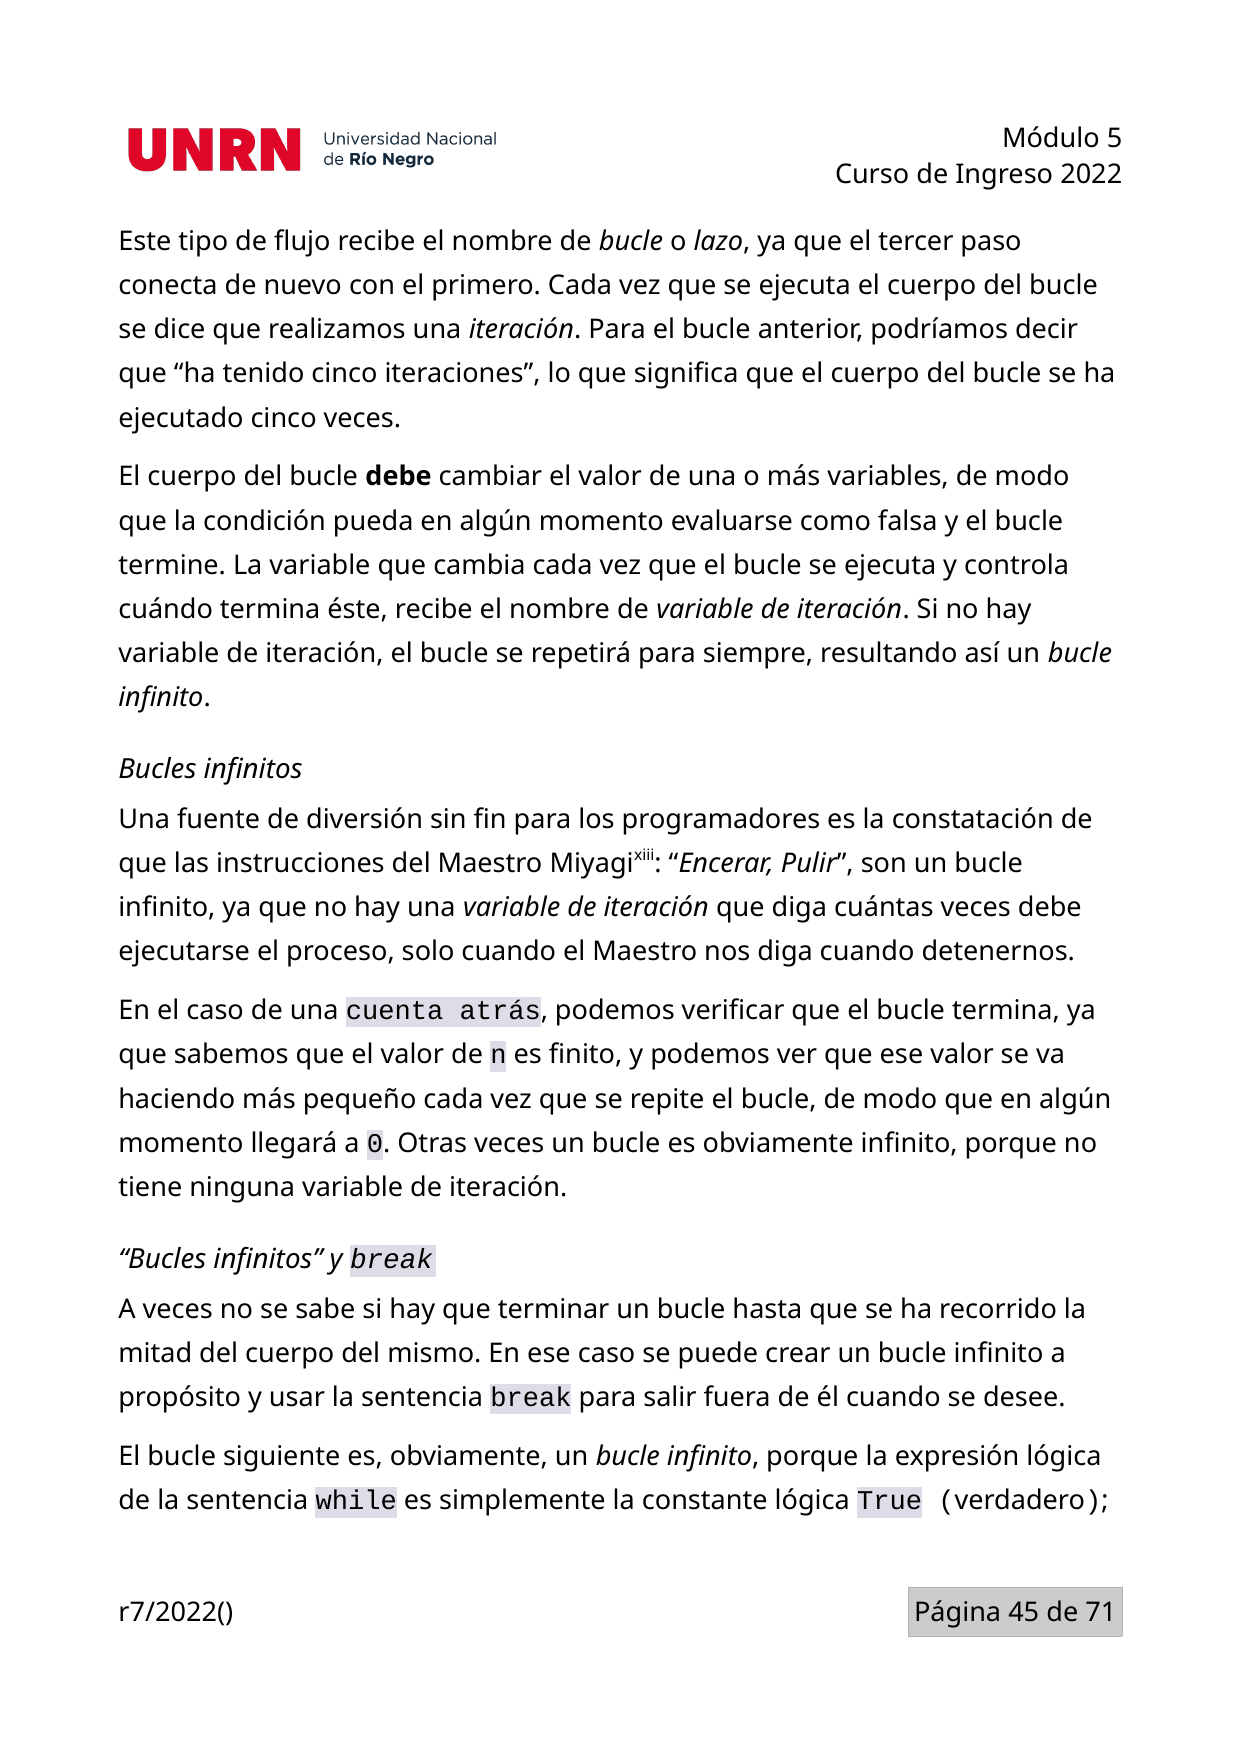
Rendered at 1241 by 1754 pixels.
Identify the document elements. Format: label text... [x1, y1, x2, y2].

text En el caso de una cuenta atrás, podemos verificar que el bucle termina, ya que sabemos que el valor de n es finito, y podemos ver que ese valor se va haciendo más pequeño cada vez que se repite el bucle, de modo que en algún momento llegará a 0. Otras veces un bucle es obviamente infinito, porque no tiene ninguna variable de iteración. [118, 990, 1122, 1204]
text El bucle siguiente es, obviamente, un bucle infinito, porque la expresión lógica de la sentencia while es simplemente la constante lógica True (verdadero); [118, 1437, 1122, 1518]
text A veces no se sabe si hay que terminar un bucle hasta que se ha recorrido la mitad del cuerpo del mismo. En ese caso se puede crear un bucle infinito a propósito y usar la sentencia break para salir fuera de él cuando se desee. [118, 1289, 1122, 1414]
text El cuerpo del bucle debe cambiar el valor de una o más variables, de modo que la condición pueda en algún momento evaluarse como falsa y el bucle termine. La variable que cambia cada vez que el bucle se ejecuta y controla cuándo termina éste, recibe el nombre de variable de iteración. Si no hay variable de iteración, el bucle se repetirá para siempre, resultando así un bucle infinito. [118, 457, 1122, 714]
text Una fuente de diversión sin fin para los programadores es la constatación de que las instrucciones del Maestro Miyagi: “Encerar, Pulir”, son un bucle infinito, ya que no hay una variable de iteración que diga cuántas veces debe ejecutarse el proceso, solo cuando el Maestro nos diga cuando detenernos. [118, 799, 1122, 968]
subtitle “Bucles infinitos” y break [118, 1239, 1122, 1277]
subtitle Bucles infinitos [118, 749, 1122, 787]
picture [118, 118, 505, 180]
text Este tipo de flujo recibe el nombre de bucle o lazo, ya que el tercer paso conecta de nuevo con el primero. Cada vez que se ejecuta el cuerpo del bucle se dice que realizamos una iteración. Para el bucle anterior, podríamos decir que “ha tenido cinco iteraciones”, lo que significa que el cuerpo del bucle se ha ejecutado cinco veces. [118, 221, 1122, 435]
